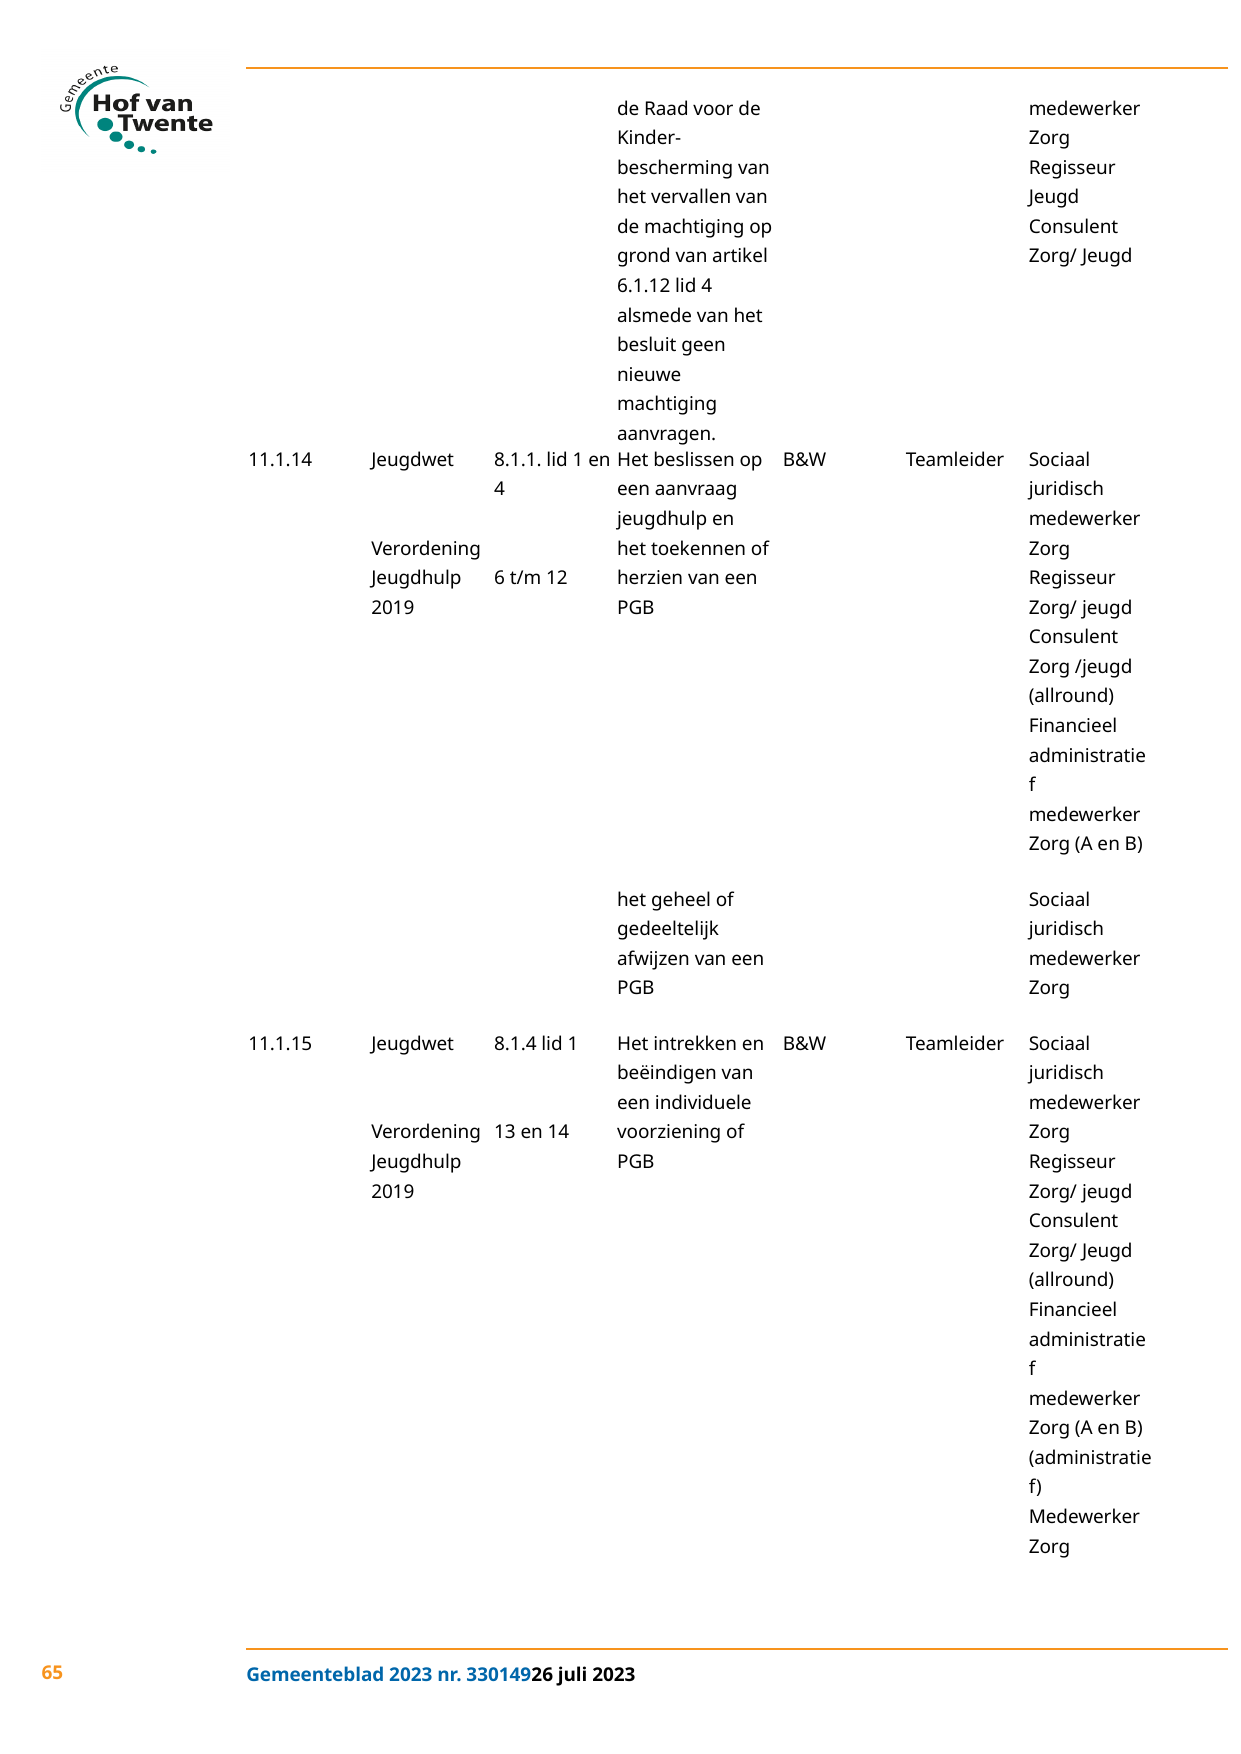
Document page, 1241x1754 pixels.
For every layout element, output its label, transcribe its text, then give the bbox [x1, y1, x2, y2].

table_cell [783, 886, 906, 1030]
table_cell 8.1.4 lid 1 13 en 14 [494, 1030, 617, 1588]
table_cell [371, 886, 494, 1030]
picture [41, 47, 231, 172]
table_cell Het intrekken en beëindigen van een individuele voorziening of PGB [617, 1030, 783, 1588]
table_cell [248, 886, 371, 1030]
table_cell Jeugdwet Verordening Jeugdhulp 2019 [371, 1030, 494, 1588]
table_cell Teamleider [906, 1030, 1028, 1588]
table_cell [248, 95, 371, 446]
table_cell Sociaal juridisch medewerker Zorg [1029, 886, 1152, 1030]
table_cell [783, 95, 906, 446]
table_cell [494, 886, 617, 1030]
table_cell [494, 95, 617, 446]
table_cell Sociaal juridisch medewerker Zorg Regisseur Zorg/ jeugd Consulent Zorg /jeugd (allround) Financieel administratief medewerker Zorg (A en B) [1029, 446, 1152, 886]
table_cell 11.1.15 [248, 1030, 371, 1588]
table_cell Jeugdwet Verordening Jeugdhulp 2019 [371, 446, 494, 886]
table_cell de Raad voor de Kinder-bescherming van het vervallen van de machtiging op grond van artikel 6.1.12 lid 4 alsmede van het besluit geen nieuwe machtiging aanvragen. [617, 95, 783, 446]
table_cell 8.1.1. lid 1 en 4 6 t/m 12 [494, 446, 617, 886]
table_cell [906, 95, 1028, 446]
table_cell het geheel of gedeeltelijk afwijzen van een PGB [617, 886, 783, 1030]
table_cell medewerker Zorg Regisseur Jeugd Consulent Zorg/ Jeugd [1029, 95, 1152, 446]
table_cell B&W [783, 1030, 906, 1588]
table_cell 11.1.14 [248, 446, 371, 886]
table_cell Het beslissen op een aanvraag jeugdhulp en het toekennen of herzien van een PGB [617, 446, 783, 886]
table_cell [371, 95, 494, 446]
table_cell B&W [783, 446, 906, 886]
table_cell Teamleider [906, 446, 1028, 886]
table_cell [906, 886, 1028, 1030]
table_cell Sociaal juridisch medewerker Zorg Regisseur Zorg/ jeugd Consulent Zorg/ Jeugd (allround) Financieel administratief medewerker Zorg (A en B) (administratief) Medewerker Zorg [1029, 1030, 1152, 1588]
